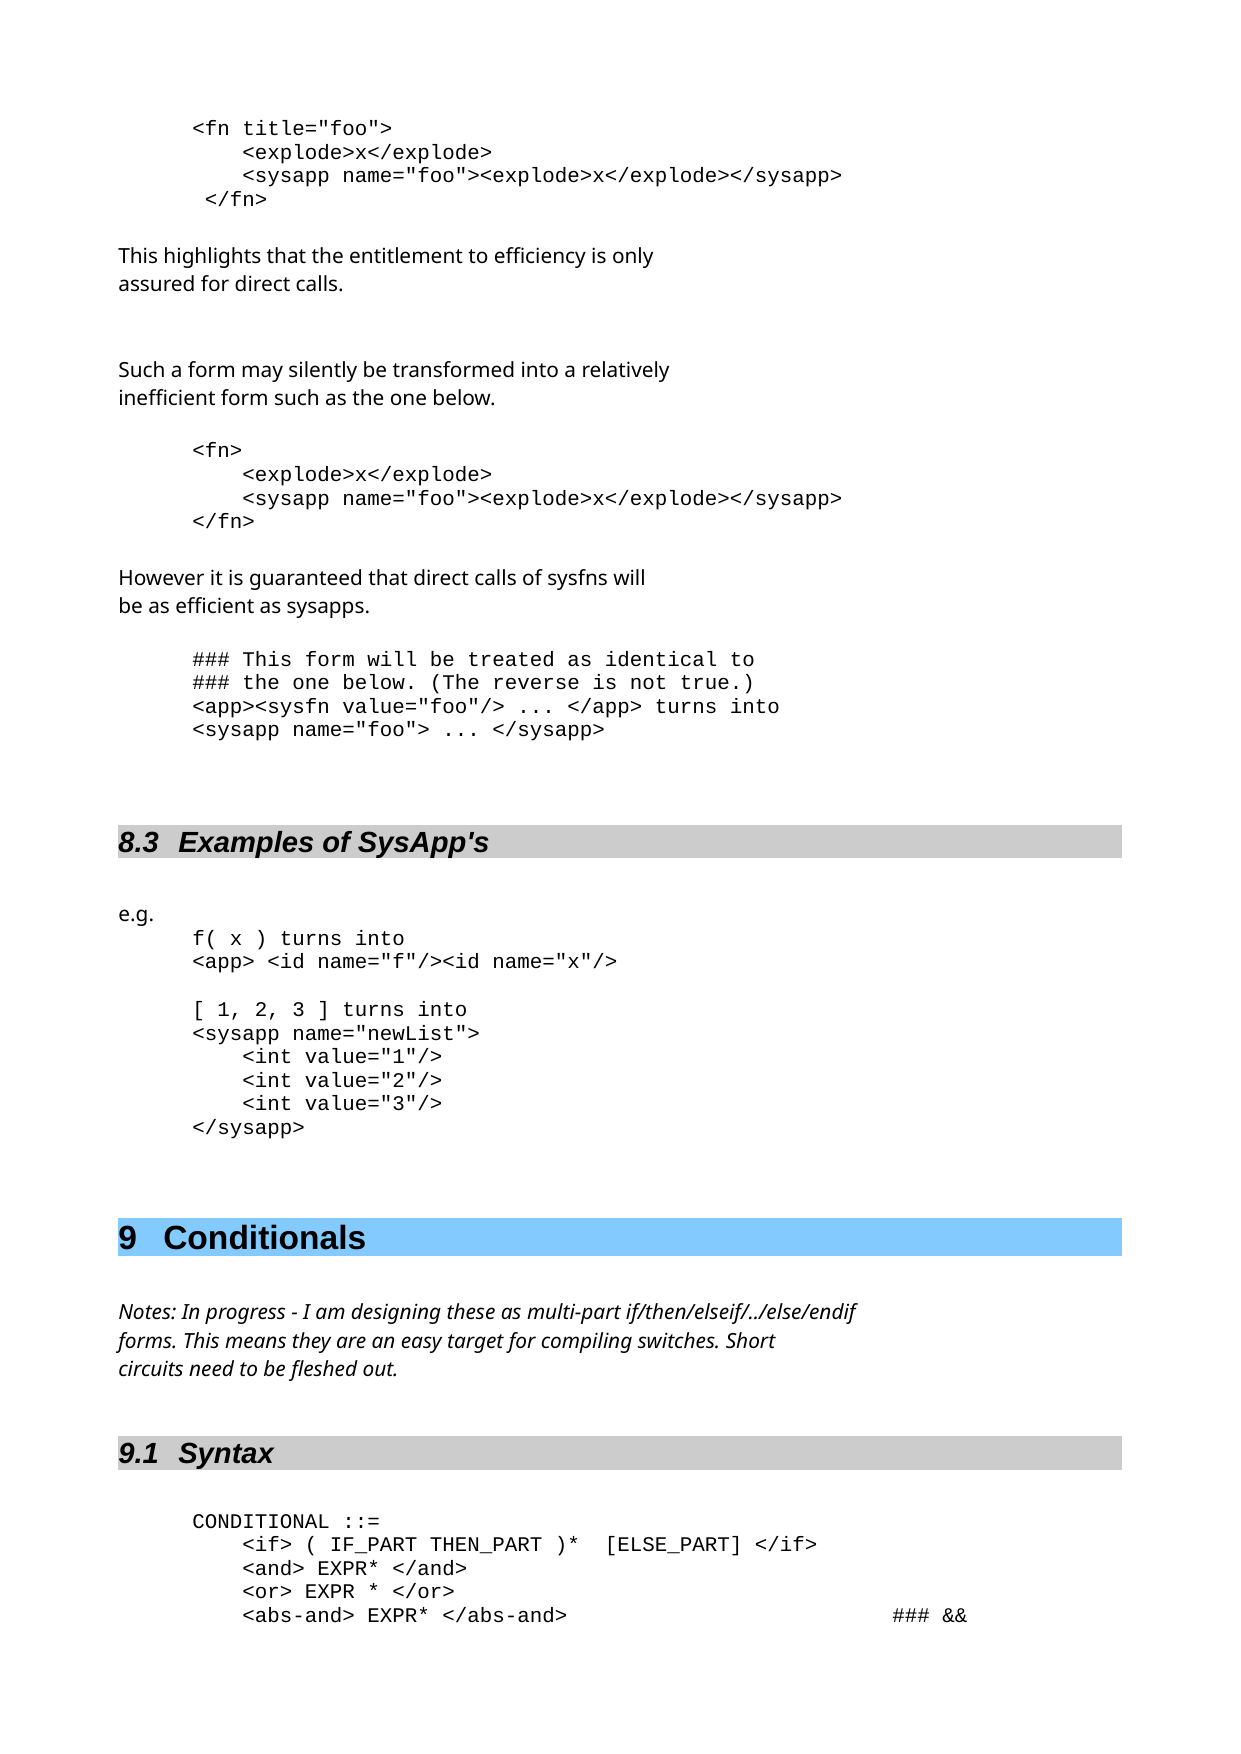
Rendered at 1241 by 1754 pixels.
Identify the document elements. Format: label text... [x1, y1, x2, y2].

text This highlights that the entitlement to efficiency is only [118, 241, 1122, 269]
text ### This form will be treated as identical to [192, 648, 1122, 672]
text Such a form may silently be transformed into a relatively [118, 355, 1122, 383]
text forms. This means they are an easy target for compiling switches. Short [118, 1326, 1122, 1354]
text be as efficient as sysapps. [118, 592, 1122, 620]
text <explode>x</explode> [192, 464, 1122, 487]
subtitle Conditionals [118, 1218, 1122, 1256]
text assured for direct calls. [118, 269, 1122, 298]
text CONDITIONAL ::= [192, 1511, 1122, 1534]
text </fn> [192, 511, 1122, 535]
text </sysapp> [192, 1117, 1122, 1141]
text <explode>x</explode> [192, 142, 1122, 165]
text <sysapp name="foo"><explode>x</explode></sysapp> [192, 165, 1122, 189]
text [ 1, 2, 3 ] turns into [192, 999, 1122, 1022]
text inefficient form such as the one below. [118, 383, 1122, 412]
text <if> ( IF_PART THEN_PART )* [ELSE_PART] </if> [192, 1534, 1122, 1558]
text However it is guaranteed that direct calls of sysfns will [118, 563, 1122, 592]
text circuits need to be fleshed out. [118, 1354, 1122, 1383]
text ### the one below. (The reverse is not true.) [192, 672, 1122, 696]
text <or> EXPR * </or> [192, 1582, 1122, 1605]
text <int value="2"/> [192, 1070, 1122, 1093]
text e.g. [118, 899, 1122, 928]
text <int value="1"/> [192, 1046, 1122, 1070]
text <fn> [192, 440, 1122, 464]
text Notes: In progress - I am designing these as multi-part if/then/elseif/../else/endif [118, 1297, 1122, 1326]
text <and> EXPR* </and> [192, 1558, 1122, 1582]
text <app> <id name="f"/><id name="x"/> [192, 952, 1122, 975]
text <sysapp name="foo"><explode>x</explode></sysapp> [192, 487, 1122, 511]
text <sysapp name="newList"> [192, 1022, 1122, 1046]
text f( x ) turns into [192, 928, 1122, 952]
text </fn> [192, 189, 1122, 213]
subtitle Examples of SysApp's [118, 825, 1122, 858]
text <fn title="foo"> [192, 118, 1122, 142]
text <int value="3"/> [192, 1093, 1122, 1117]
text <sysapp name="foo"> ... </sysapp> [192, 719, 1122, 743]
text <app><sysfn value="foo"/> ... </app> turns into [192, 696, 1122, 719]
subtitle Syntax [118, 1436, 1122, 1470]
text <abs-and> EXPR* </abs-and> ### && [192, 1605, 1122, 1629]
